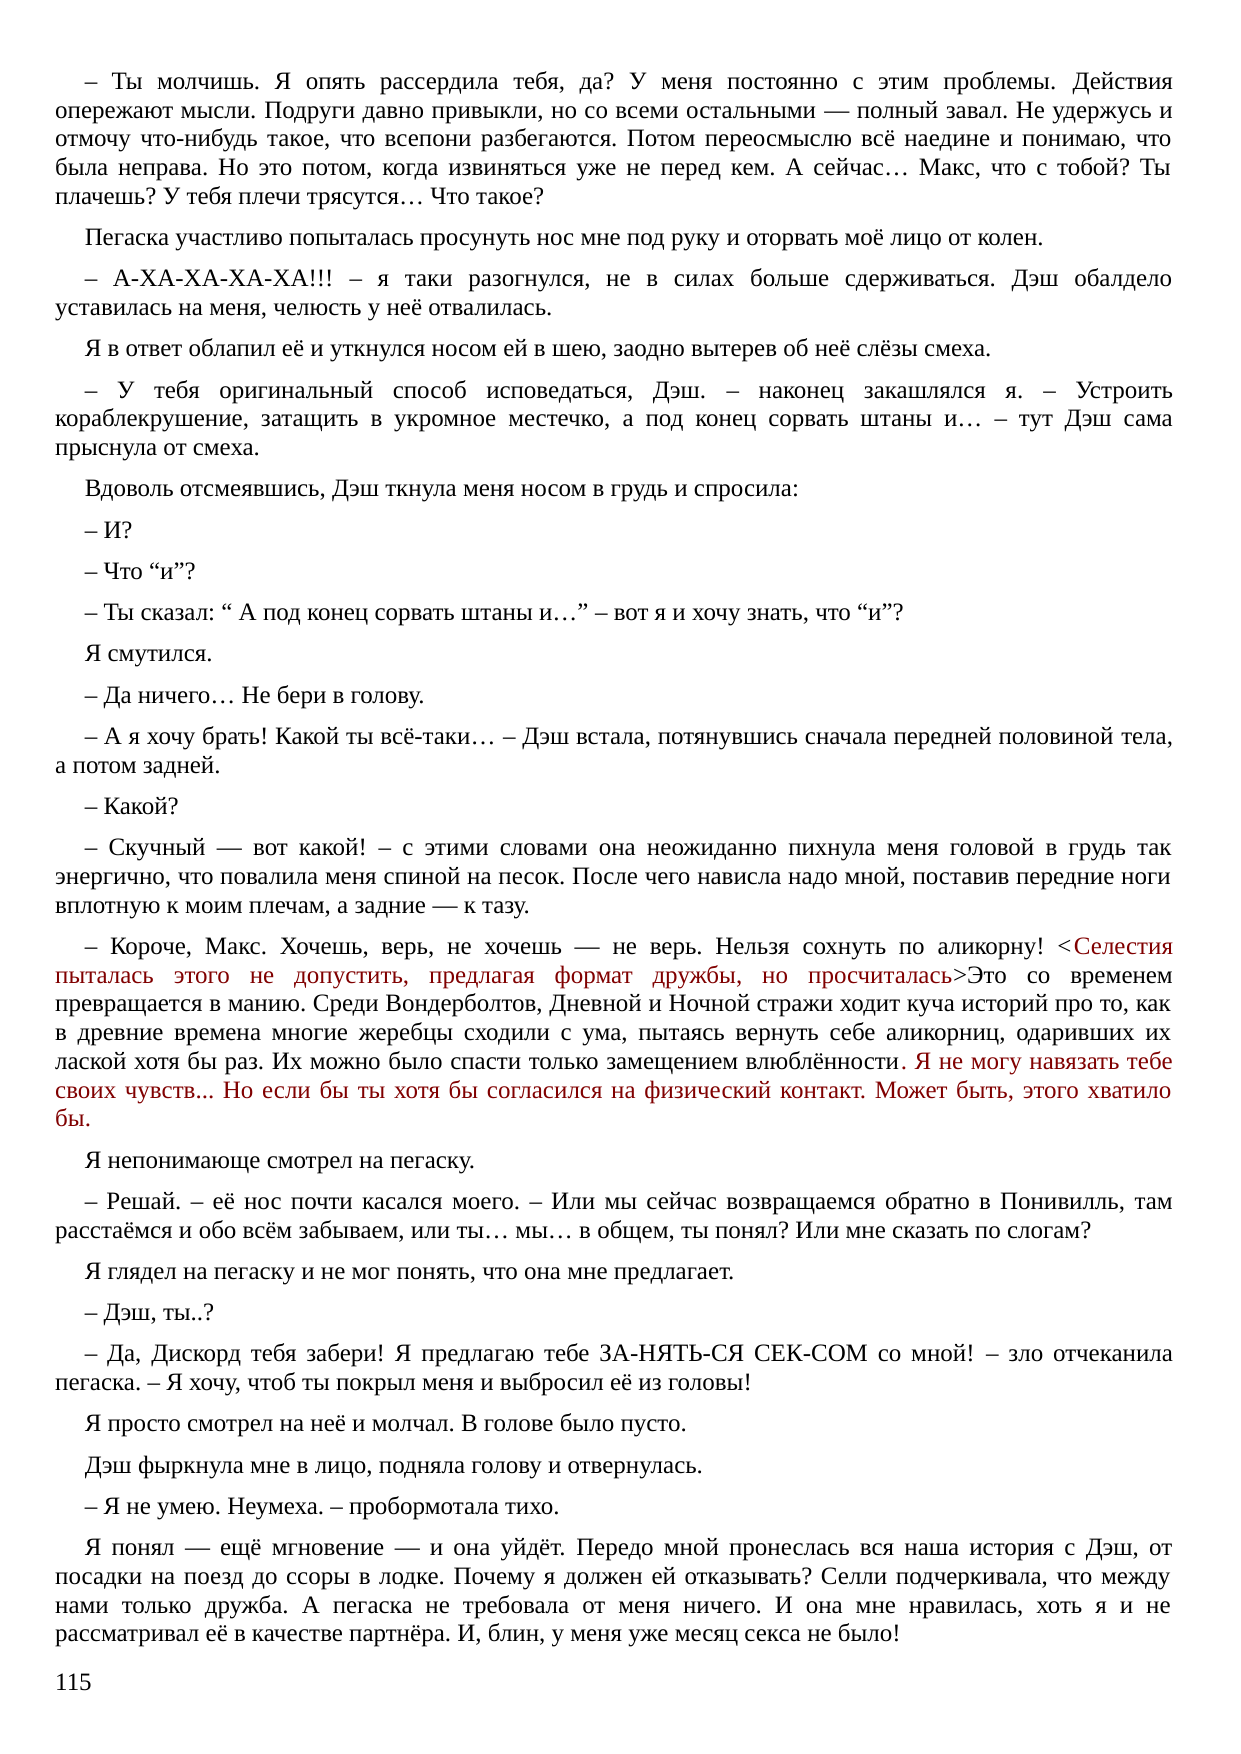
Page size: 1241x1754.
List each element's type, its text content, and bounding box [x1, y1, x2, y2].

text – Ты молчишь. Я опять рассердила тебя, да? У меня постоянно с этим проблемы. Действия опережают мысли. Подруги давно привыкли, но со всеми остальными — полный завал. Не удержусь и отмочу что-нибудь такое, что всепони разбегаются. Потом переосмыслю всё наедине и понимаю, что была неправа. Но это потом, когда извиняться уже не перед кем. А сейчас… Макс, что с тобой? Ты плачешь? У тебя плечи трясутся… Что такое? [55, 66, 1173, 210]
text – И? [55, 515, 1173, 543]
text – Скучный — вот какой! – с этими словами она неожиданно пихнула меня головой в грудь так энергично, что повалила меня спиной на песок. После чего нависла надо мной, поставив передние ноги вплотную к моим плечам, а задние — к тазу. [55, 832, 1173, 918]
text Я понял — ещё мгновение — и она уйдёт. Передо мной пронеслась вся наша история с Дэш, от посадки на поезд до ссоры в лодке. Почему я должен ей отказывать? Селли подчеркивала, что между нами только дружба. А пегаска не требовала от меня ничего. И она мне нравилась, хоть я и не рассматривал её в качестве партнёра. И, блин, у меня уже месяц секса не было! [55, 1532, 1173, 1647]
text Я смутился. [55, 638, 1173, 667]
text – Ты сказал: “ А под конец сорвать штаны и…” – вот я и хочу знать, что “и”? [55, 597, 1173, 626]
text – Я не умею. Неумеха. – пробормотала тихо. [55, 1491, 1173, 1520]
text – Да, Дискорд тебя забери! Я предлагаю тебе ЗА-НЯТЬ-СЯ СЕК-СОМ со мной! – зло отчеканила пегаска. – Я хочу, чтоб ты покрыл меня и выбросил её из головы! [55, 1338, 1173, 1396]
text Я глядел на пегаску и не мог понять, что она мне предлагает. [55, 1256, 1173, 1285]
text – А я хочу брать! Какой ты всё-таки… – Дэш встала, потянувшись сначала передней половиной тела, а потом задней. [55, 721, 1173, 778]
text Я просто смотрел на неё и молчал. В голове было пусто. [55, 1408, 1173, 1437]
text – Решай. – её нос почти касался моего. – Или мы сейчас возвращаемся обратно в Понивилль, там расстаёмся и обо всём забываем, или ты… мы… в общем, ты понял? Или мне сказать по слогам? [55, 1186, 1173, 1243]
text – Да ничего… Не бери в голову. [55, 680, 1173, 708]
text – Какой? [55, 791, 1173, 820]
text – Короче, Макс. Хочешь, верь, не хочешь — не верь. Нельзя сохнуть по аликорну! <Селестия пыталась этого не допустить, предлагая формат дружбы, но просчиталась>Это со временем превращается в манию. Среди Вондерболтов, Дневной и Ночной стражи ходит куча историй про то, как в древние времена многие жеребцы сходили с ума, пытаясь вернуть себе аликорниц, одаривших их лаской хотя бы раз. Их можно было спасти только замещением влюблённости. Я не могу навязать тебе своих чувств... Но если бы ты хотя бы согласился на физический контакт. Может быть, этого хватило бы. [55, 931, 1173, 1132]
text – Дэш, ты..? [55, 1297, 1173, 1326]
text Я непонимающе смотрел на пегаску. [55, 1145, 1173, 1173]
text Дэш фыркнула мне в лицо, подняла голову и отвернулась. [55, 1450, 1173, 1478]
text Я в ответ облапил её и уткнулся носом ей в шею, заодно вытерев об неё слёзы смеха. [55, 333, 1173, 362]
text – А-ХА-ХА-ХА-ХА!!! – я таки разогнулся, не в силах больше сдерживаться. Дэш обалдело уставилась на меня, челюсть у неё отвалилась. [55, 263, 1173, 321]
text – У тебя оригинальный способ исповедаться, Дэш. – наконец закашлялся я. – Устроить кораблекрушение, затащить в укромное местечко, а под конец сорвать штаны и… – тут Дэш сама прыснула от смеха. [55, 375, 1173, 461]
text Пегаска участливо попыталась просунуть нос мне под руку и оторвать моё лицо от колен. [55, 222, 1173, 251]
text Вдоволь отсмеявшись, Дэш ткнула меня носом в грудь и спросила: [55, 473, 1173, 502]
text – Что “и”? [55, 556, 1173, 585]
